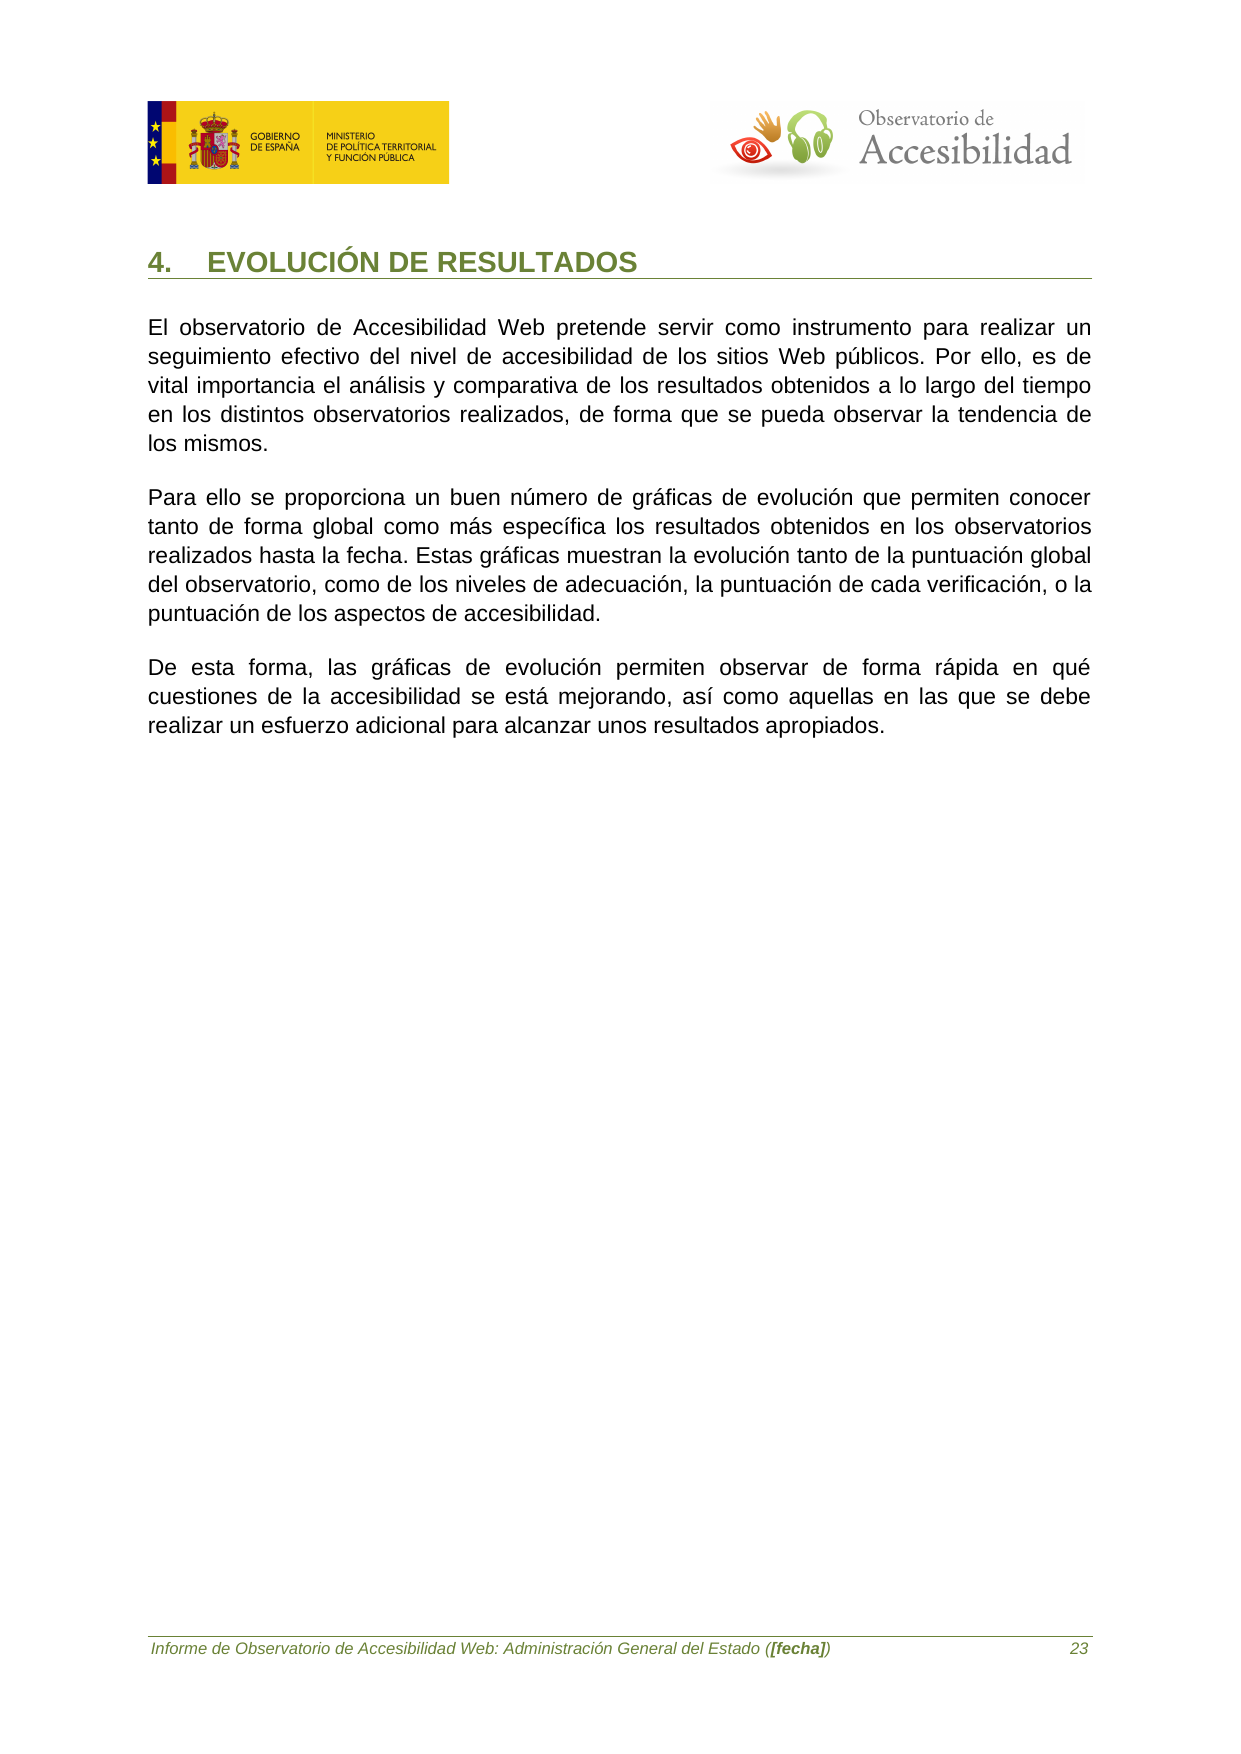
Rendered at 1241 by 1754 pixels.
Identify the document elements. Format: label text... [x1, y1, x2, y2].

subtitle Evolución de resultados [148, 245, 1092, 278]
text De esta forma, las gráficas de evolución permiten observar de forma rápida en qué cuestiones de la accesibilidad se está mejorando, así como aquellas en las que se debe realizar un esfuerzo adicional para alcanzar unos resultados apropiados. [148, 654, 1092, 738]
picture [147, 101, 450, 184]
text Para ello se proporciona un buen número de gráficas de evolución que permiten conocer tanto de forma global como más específica los resultados obtenidos en los observatorios realizados hasta la fecha. Estas gráficas muestran la evolución tanto de la puntuación global del observatorio, como de los niveles de adecuación, la puntuación de cada verificación, o la puntuación de los aspectos de accesibilidad. [148, 484, 1092, 626]
picture [710, 101, 1086, 184]
text El observatorio de Accesibilidad Web pretende servir como instrumento para realizar un seguimiento efectivo del nivel de accesibilidad de los sitios Web públicos. Por ello, es de vital importancia el análisis y comparativa de los resultados obtenidos a lo largo del tiempo en los distintos observatorios realizados, de forma que se pueda observar la tendencia de los mismos. [148, 314, 1092, 456]
